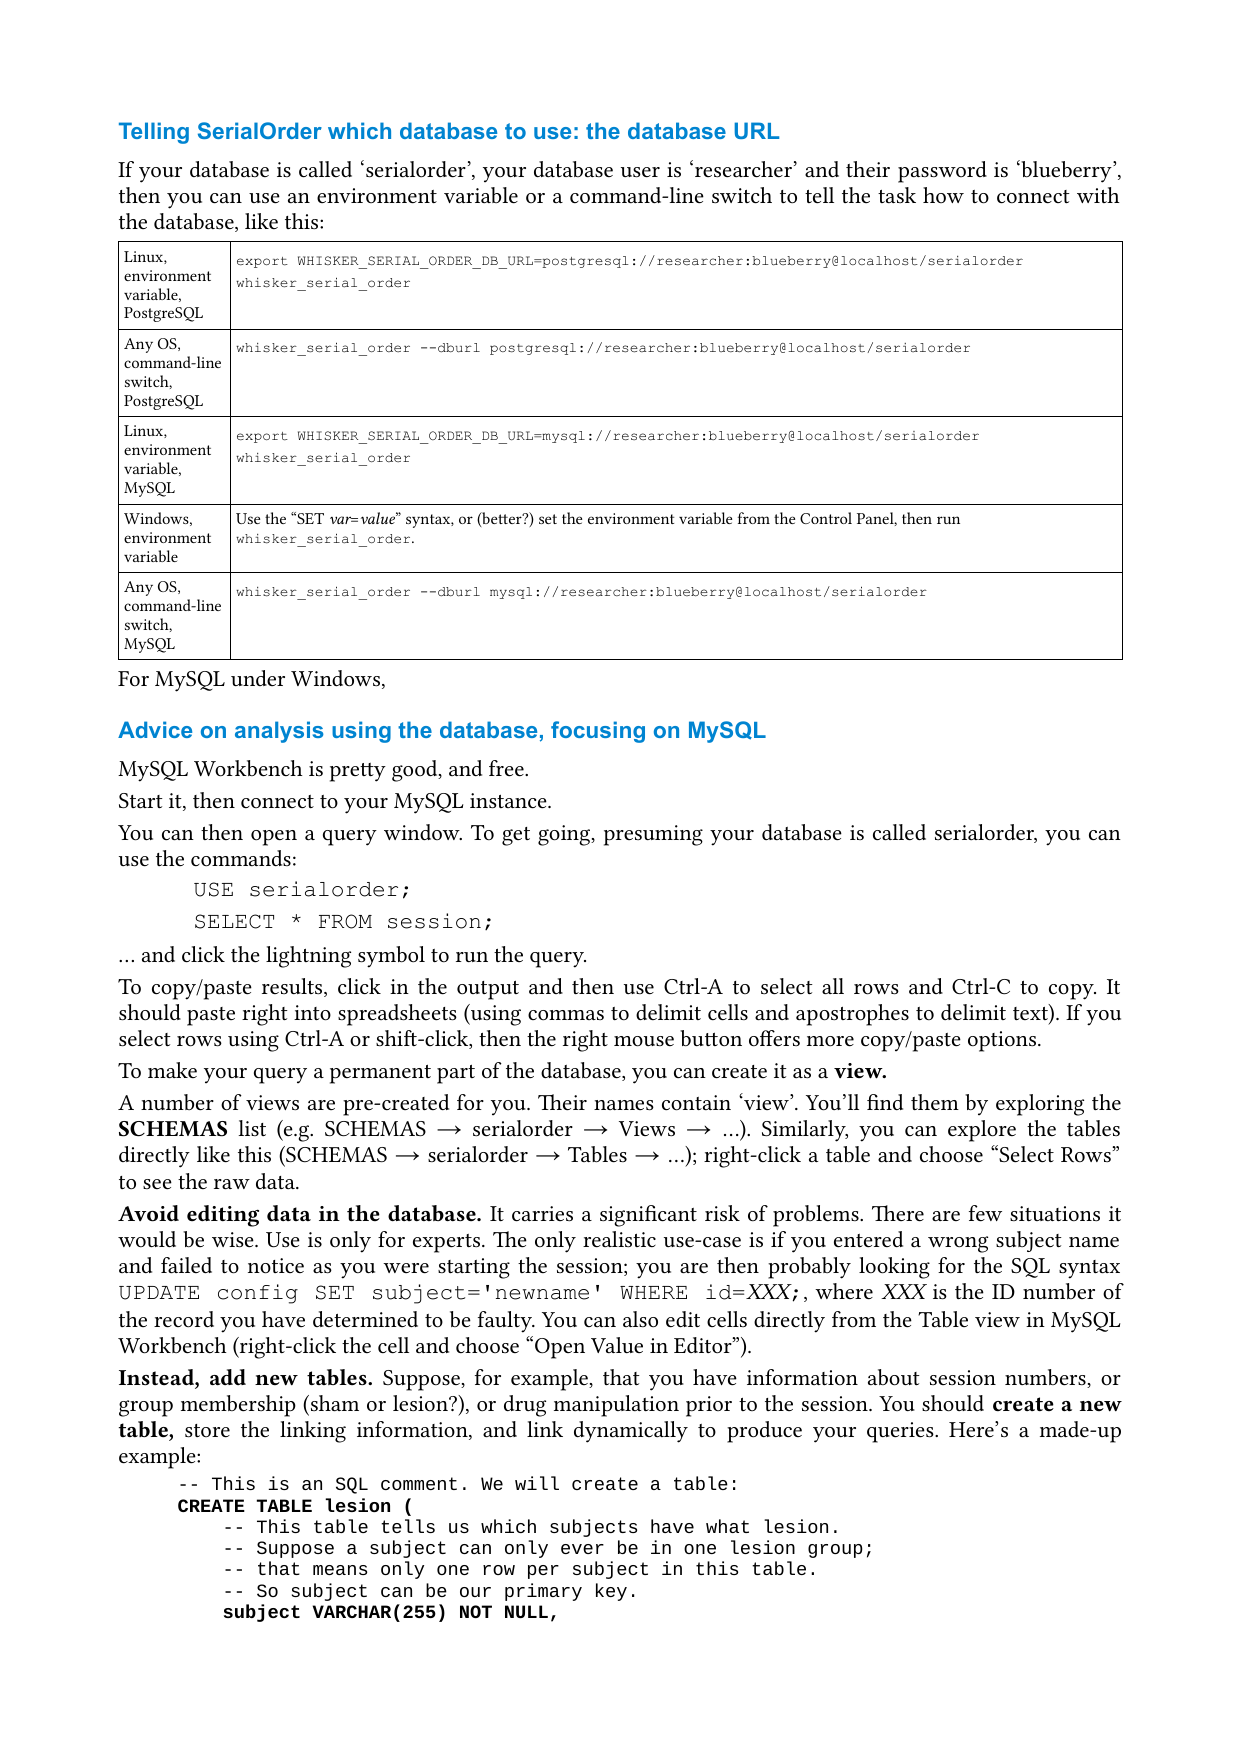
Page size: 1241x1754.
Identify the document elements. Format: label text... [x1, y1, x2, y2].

text -- So subject can be our primary key. [177, 1581, 1122, 1603]
text If your database is called ‘serialorder’, your database user is ‘researcher’ and their password is ‘blueberry’, then you can use an environment variable or a command-line switch to tell the task how to connect with the database, like this: [118, 157, 1122, 235]
text … and click the lightning symbol to run the query. [118, 942, 1122, 968]
subtitle Advice on analysis using the database, focusing on MySQL [118, 717, 1122, 743]
table_cell whisker_serial_order --dburl postgresql://researcher:blueberry@localhost/serialorder [231, 330, 1122, 416]
text -- Suppose a subject can only ever be in one lesion group; [177, 1539, 1122, 1560]
text To make your query a permanent part of the database, you can create it as a view. [118, 1058, 1122, 1084]
text USE serialorder; [118, 878, 1122, 904]
table_cell Windows, environment variable [119, 505, 230, 572]
text Avoid editing data in the database. It carries a significant risk of problems. There are few situations it would be wise. Use is only for experts. The only realistic use-case is if you entered a wrong subject name and failed to notice as you were starting the session; you are then probably looking for the SQL syntax UPDATE config SET subject='newname' WHERE id=XXX;, where XXX is the ID number of the record you have determined to be faulty. You can also edit cells directly from the Table view in MySQL Workbench (right-click the cell and choose “Open Value in Editor”). [118, 1201, 1122, 1359]
text To copy/paste results, click in the output and then use Ctrl-A to select all rows and Ctrl-C to copy. It should paste right into spreadsheets (using commas to delimit cells and apostrophes to delimit text). If you select rows using Ctrl-A or shift-click, then the right mouse button offers more copy/paste options. [118, 974, 1122, 1052]
table_cell Any OS, command-line switch, PostgreSQL [119, 330, 230, 416]
text Start it, then connect to your MySQL instance. [118, 787, 1122, 814]
table_cell Any OS, command-line switch, MySQL [119, 573, 230, 659]
text -- This table tells us which subjects have what lesion. [177, 1518, 1122, 1539]
table_header export WHISKER_SERIAL_ORDER_DB_URL=postgresql://researcher:blueberry@localhost/serialorder whisker_serial_order [231, 242, 1122, 329]
text A number of views are pre-created for you. Their names contain ‘view’. You’ll find them by exploring the SCHEMAS list (e.g. SCHEMAS → serialorder → Views → …). Similarly, you can explore the tables directly like this (SCHEMAS → serialorder → Tables → …); right-click a table and choose “Select Rows” to see the raw data. [118, 1090, 1122, 1195]
text -- This is an SQL comment. We will create a table: [177, 1475, 1122, 1496]
subtitle Telling SerialOrder which database to use: the database URL [118, 118, 1122, 144]
text Instead, add new tables. Suppose, for example, that you have information about session numbers, or group membership (sham or lesion?), or drug manipulation prior to the session. You should create a new table, store the linking information, and link dynamically to produce your queries. Here’s a made-up example: [118, 1365, 1122, 1469]
table_cell export WHISKER_SERIAL_ORDER_DB_URL=mysql://researcher:blueberry@localhost/serialorder whisker_serial_order [231, 417, 1122, 503]
text MySQL Workbench is pretty good, and free. [118, 755, 1122, 782]
text CREATE TABLE lesion ( [177, 1496, 1122, 1518]
table_cell Linux, environment variable, MySQL [119, 417, 230, 503]
text You can then open a query window. To get going, presuming your database is called serialorder, you can use the commands: [118, 819, 1122, 872]
text For MySQL under Windows, [118, 665, 1122, 692]
text SELECT * FROM session; [118, 910, 1122, 936]
text -- that means only one row per subject in this table. [177, 1560, 1122, 1581]
table_header Linux, environment variable, PostgreSQL [119, 242, 230, 329]
table_cell Use the “SET var=value” syntax, or (better?) set the environment variable from the Control Panel, then run whisker_serial_order. [231, 505, 1122, 572]
text subject VARCHAR(255) NOT NULL, [177, 1603, 1122, 1624]
table_cell whisker_serial_order --dburl mysql://researcher:blueberry@localhost/serialorder [231, 573, 1122, 659]
